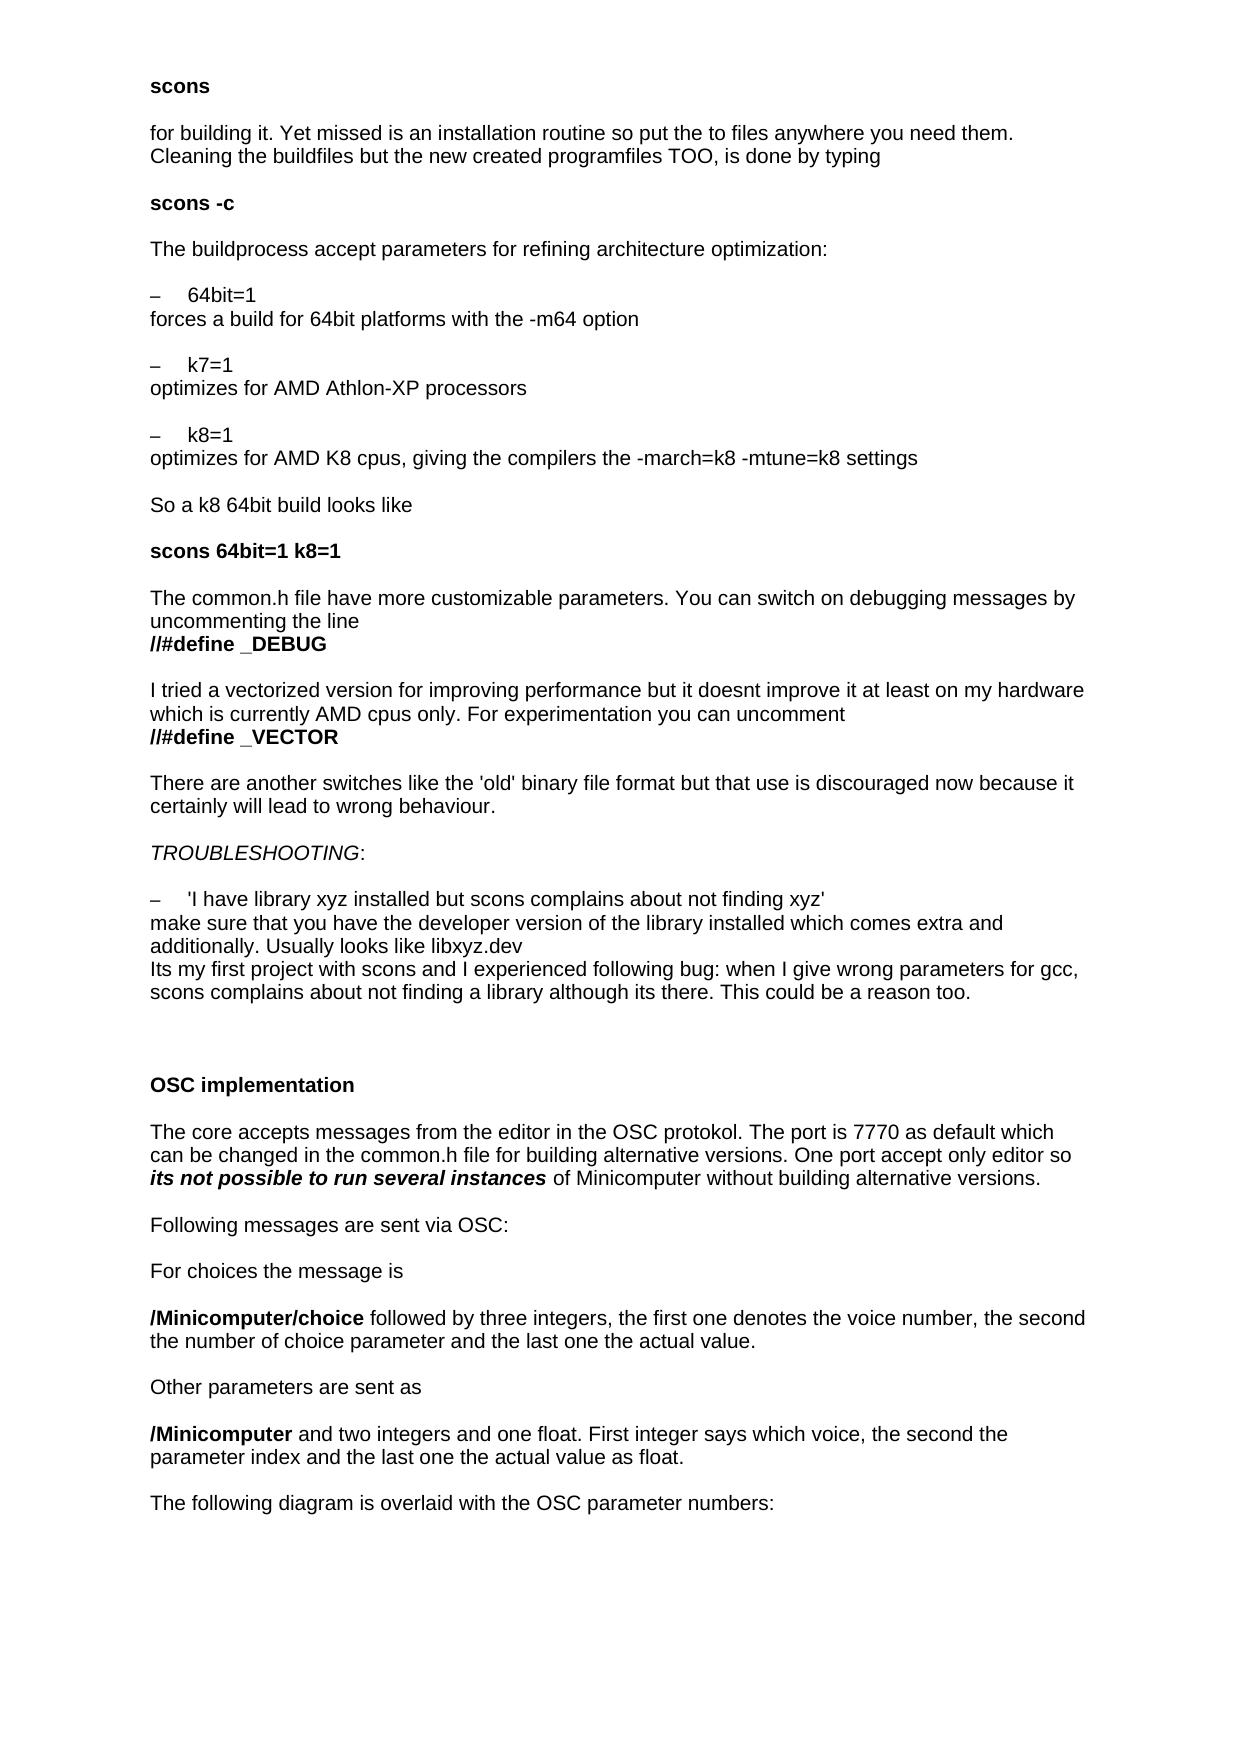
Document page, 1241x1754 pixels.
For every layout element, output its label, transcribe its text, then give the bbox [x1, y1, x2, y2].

list 'I have library xyz installed but scons complains about not finding xyz' [150, 888, 1090, 911]
text Its my first project with scons and I experienced following bug: when I give wrong parameters for gcc, scons complains about not finding a library although its there. This could be a reason too. [150, 958, 1090, 1004]
text scons -c [150, 191, 1090, 214]
text Cleaning the buildfiles but the new created programfiles TOO, is done by typing [150, 145, 1090, 168]
list k8=1 [150, 423, 1090, 447]
text /Minicomputer/choice followed by three integers, the first one denotes the voice number, the second the number of choice parameter and the last one the actual value. [150, 1306, 1090, 1353]
text scons [150, 75, 1090, 98]
text optimizes for AMD Athlon-XP processors [150, 377, 1090, 400]
text The core accepts messages from the editor in the OSC protokol. The port is 7770 as default which can be changed in the common.h file for building alternative versions. One port accept only editor so its not possible to run several instances of Minicomputer without building alternative versions. [150, 1120, 1090, 1190]
text OSC implementation [150, 1074, 1090, 1097]
text /Minicomputer and two integers and one float. First integer says which voice, the second the parameter index and the last one the actual value as float. [150, 1422, 1090, 1469]
text //#define _VECTOR [150, 725, 1090, 749]
text forces a build for 64bit platforms with the -m64 option [150, 307, 1090, 331]
text TROUBLESHOOTING: [150, 842, 1090, 865]
text //#define _DEBUG [150, 632, 1090, 656]
text For choices the message is [150, 1260, 1090, 1283]
text The following diagram is overlaid with the OSC parameter numbers: [150, 1492, 1090, 1515]
list 64bit=1 [150, 284, 1090, 307]
text The common.h file have more customizable parameters. You can switch on debugging messages by uncommenting the line [150, 586, 1090, 632]
text Other parameters are sent as [150, 1376, 1090, 1399]
text scons 64bit=1 k8=1 [150, 539, 1090, 563]
text for building it. Yet missed is an installation routine so put the to files anywhere you need them. [150, 121, 1090, 145]
text make sure that you have the developer version of the library installed which comes extra and additionally. Usually looks like libxyz.dev [150, 911, 1090, 958]
text Following messages are sent via OSC: [150, 1213, 1090, 1236]
text The buildprocess accept parameters for refining architecture optimization: [150, 238, 1090, 261]
text optimizes for AMD K8 cpus, giving the compilers the -march=k8 -mtune=k8 settings [150, 447, 1090, 470]
text I tried a vectorized version for improving performance but it doesnt improve it at least on my hardware which is currently AMD cpus only. For experimentation you can uncomment [150, 679, 1090, 725]
list k7=1 [150, 354, 1090, 377]
text So a k8 64bit build looks like [150, 493, 1090, 516]
text There are another switches like the 'old' binary file format but that use is discouraged now because it certainly will lead to wrong behaviour. [150, 772, 1090, 818]
